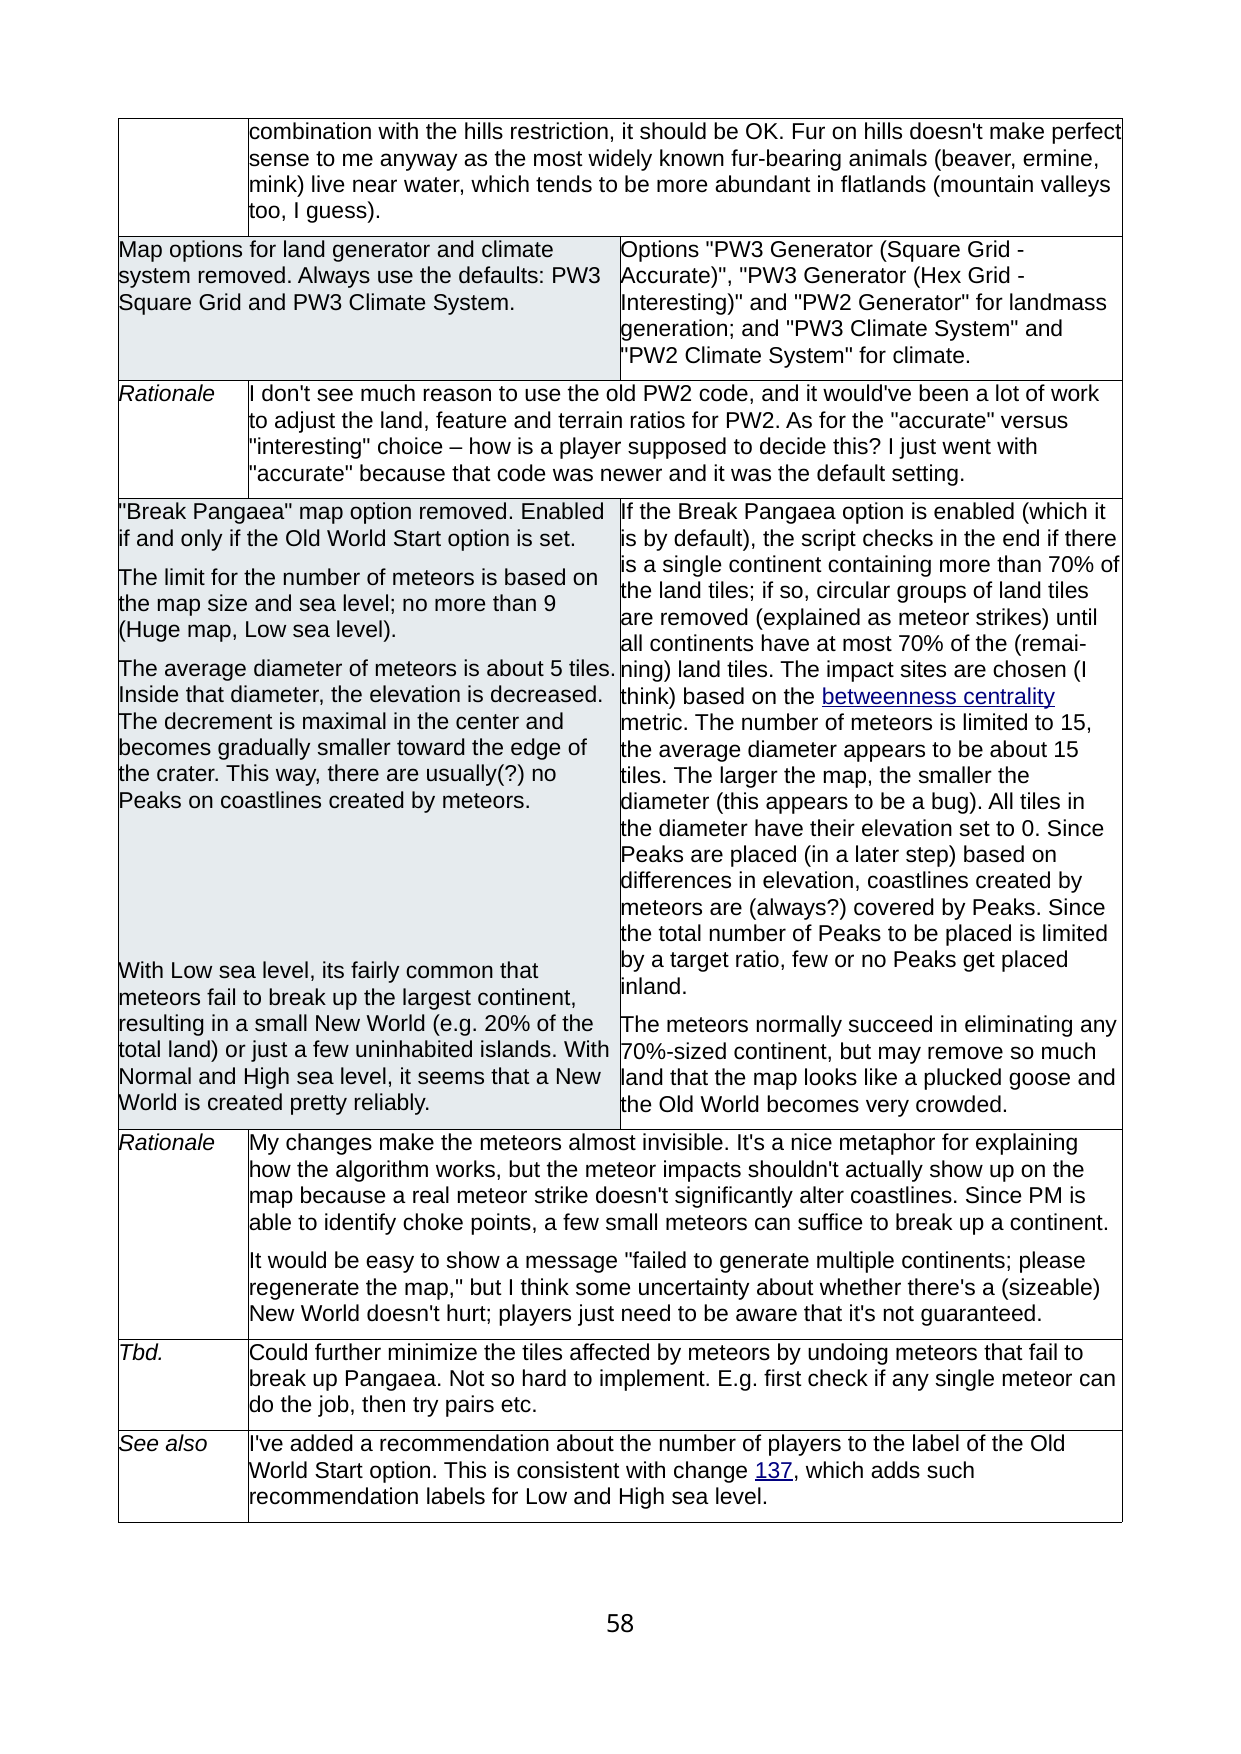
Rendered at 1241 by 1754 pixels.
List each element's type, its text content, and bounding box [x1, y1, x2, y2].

table_cell Rationale [119, 1130, 248, 1339]
table_cell Map options for land generator and climate system removed. Always use the defaults: PW3 Square Grid and PW3 Climate System. [119, 237, 620, 380]
table_cell "Break Pangaea" map option removed. Enabled if and only if the Old World Start option is set. The limit for the number of meteors is based on the map size and sea level; no more than 9 (Huge map, Low sea level). The average diameter of meteors is about 5 tiles. Inside that diameter, the elevation is decreased. The decrement is maximal in the center and becomes gradually smaller toward the edge of the crater. This way, there are usually(?) no Peaks on coastlines created by meteors. With Low sea level, its fairly common that meteors fail to break up the largest continent, resulting in a small New World (e.g. 20% of the total land) or just a few uninhabited islands. With Normal and High sea level, it seems that a New World is created pretty reliably. [119, 499, 620, 1129]
table_cell If the Break Pangaea option is enabled (which it is by default), the script checks in the end if there is a single continent containing more than 70% of the land tiles; if so, circular groups of land tiles are removed (explained as meteor strikes) until all continents have at most 70% of the (remai­ning) land tiles. The impact sites are chosen (I think) based on the betweenness centrality metric. The number of meteors is limited to 15, the average diameter appears to be about 15 tiles. The larger the map, the smaller the diameter (this appears to be a bug). All tiles in the diameter have their elevation set to 0. Since Peaks are placed (in a later step) based on differences in elevation, coastlines created by meteors are (always?) covered by Peaks. Since the total number of Peaks to be placed is limited by a target ratio, few or no Peaks get placed inland. The meteors normally succeed in eliminating any 70%-sized continent, but may remove so much land that the map looks like a plucked goose and the Old World becomes very crowded. [621, 499, 1122, 1129]
table_cell Options "PW3 Generator (Square Grid - Accurate)", "PW3 Generator (Hex Grid - Interesting)" and "PW2 Generator" for landmass generation; and "PW3 Climate System" and "PW2 Climate System" for climate. [621, 237, 1122, 380]
table_cell My changes make the meteors almost invisible. It's a nice metaphor for explaining how the algorithm works, but the meteor impacts shouldn't actually show up on the map because a real meteor strike doesn't significantly alter coastlines. Since PM is able to identify choke points, a few small meteors can suffice to break up a continent. It would be easy to show a message "failed to generate multiple continents; please regenerate the map," but I think some uncertainty about whether there's a (sizeable) New World doesn't hurt; players just need to be aware that it's not guaranteed. [249, 1130, 1122, 1339]
table_cell combination with the hills restriction, it should be OK. Fur on hills doesn't make perfect sense to me anyway as the most widely known fur-bearing animals (beaver, ermine, mink) live near water, which tends to be more abundant in flatlands (mountain valleys too, I guess). [249, 119, 1122, 236]
table_cell I've added a recommendation about the number of players to the label of the Old World Start option. This is consistent with change 137, which adds such recommendation labels for Low and High sea level. [249, 1431, 1122, 1522]
table_cell Could further minimize the tiles affected by meteors by undoing meteors that fail to break up Pangaea. Not so hard to implement. E.g. first check if any single meteor can do the job, then try pairs etc. [249, 1340, 1122, 1430]
table_cell Tbd. [119, 1340, 248, 1430]
table_cell See also [119, 1431, 248, 1522]
table_cell [119, 119, 248, 236]
table_cell Rationale [119, 381, 248, 498]
table_cell I don't see much reason to use the old PW2 code, and it would've been a lot of work to adjust the land, feature and terrain ratios for PW2. As for the "accurate" versus "interesting" choice – how is a player supposed to decide this? I just went with "accurate" because that code was newer and it was the default setting. [249, 381, 1122, 498]
